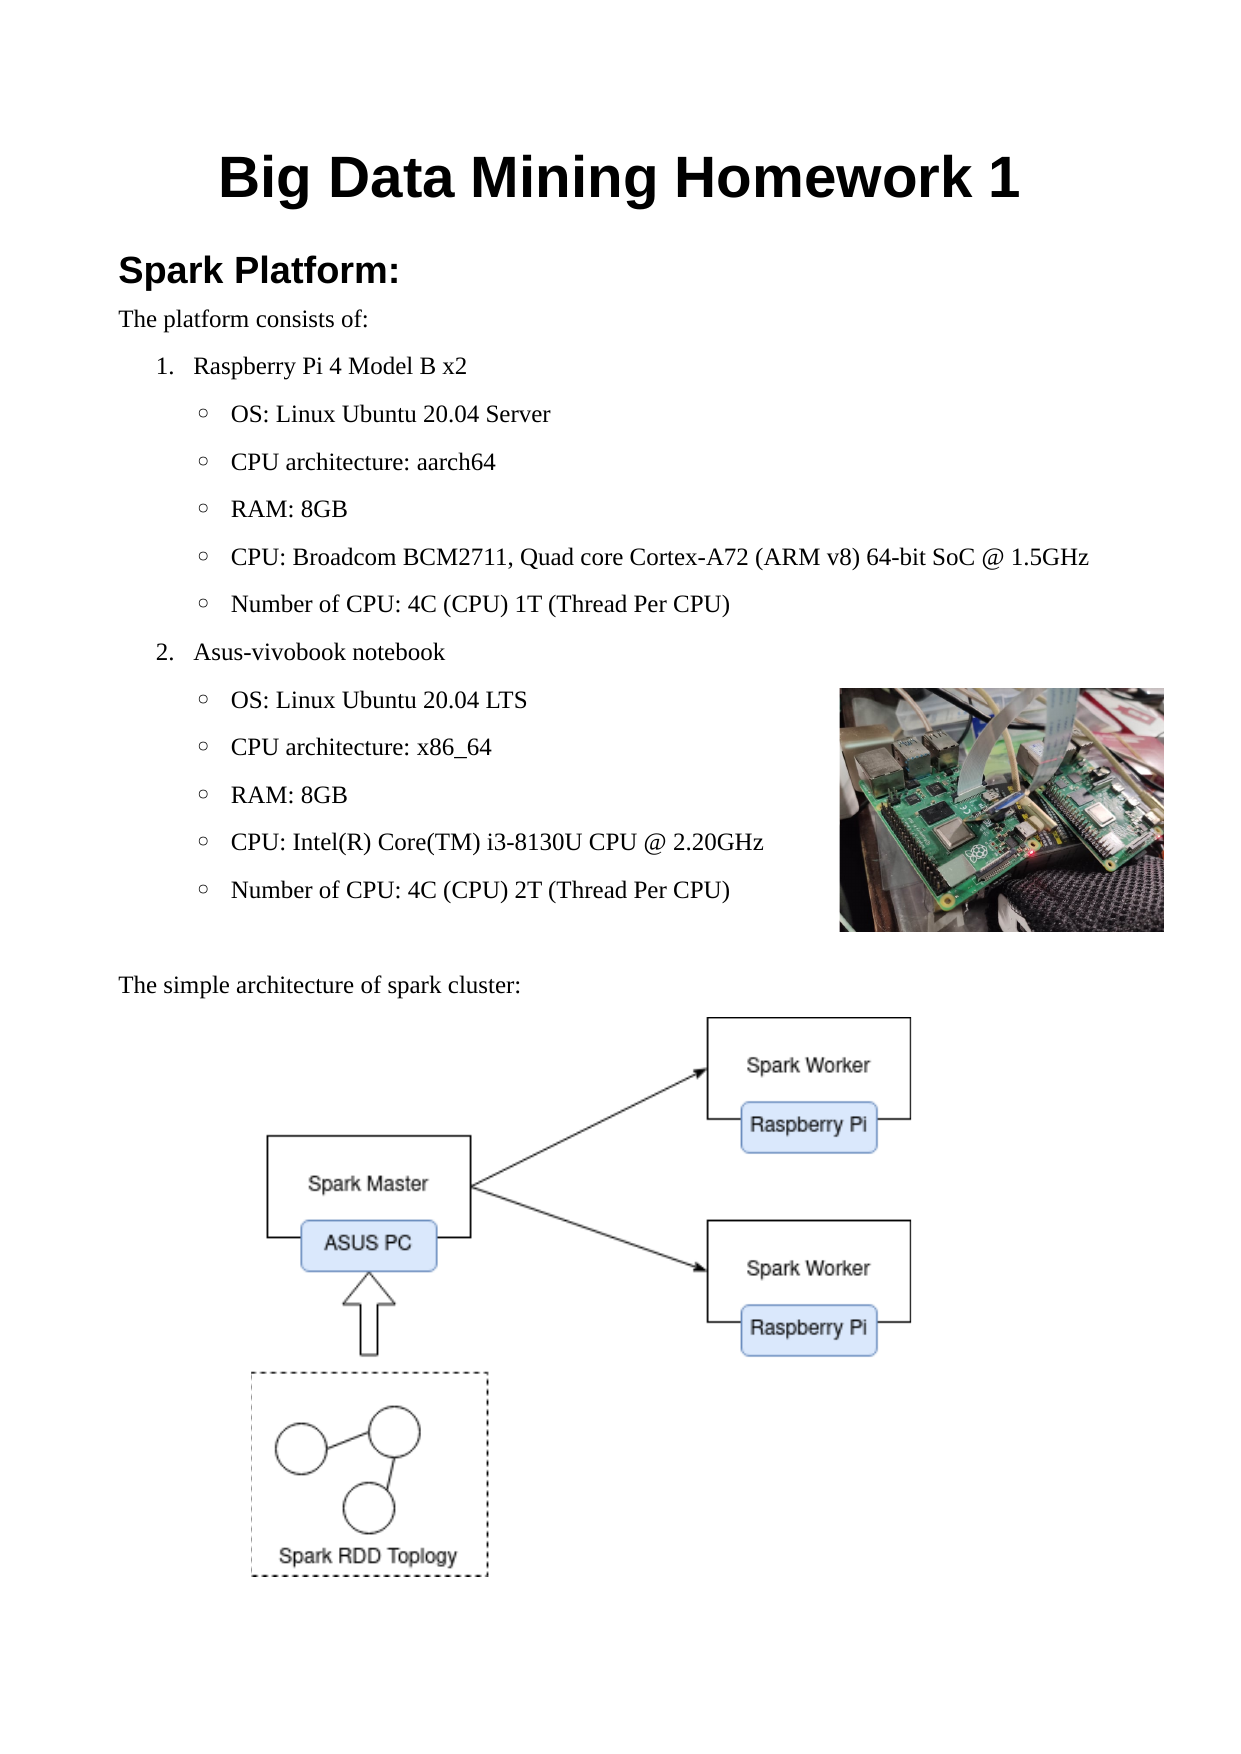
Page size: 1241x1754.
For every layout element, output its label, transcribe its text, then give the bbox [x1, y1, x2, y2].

list CPU: Intel(R) Core(TM) i3-8130U CPU @ 2.20GHz [193, 827, 839, 856]
subtitle Spark Platform: [118, 248, 1122, 291]
list OS: Linux Ubuntu 20.04 LTS [193, 685, 1122, 713]
list CPU architecture: aarch64 [193, 447, 1122, 475]
text The platform consists of: [118, 304, 1122, 333]
list CPU architecture: x86_64 [193, 732, 839, 761]
picture [839, 688, 1164, 932]
list RAM: 8GB [193, 494, 1122, 523]
list Raspberry Pi 4 Model B x2 [156, 351, 1122, 380]
list OS: Linux Ubuntu 20.04 Server [193, 399, 1122, 428]
list Asus-vivobook notebook [156, 637, 1122, 666]
title Big Data Mining Homework 1 [118, 143, 1122, 210]
list Number of CPU: 4C (CPU) 2T (Thread Per CPU) [193, 875, 839, 904]
list Number of CPU: 4C (CPU) 1T (Thread Per CPU) [193, 589, 1122, 618]
text The simple architecture of spark cluster: [118, 970, 1122, 999]
picture [251, 1017, 912, 1577]
list RAM: 8GB [193, 780, 839, 809]
list CPU: Broadcom BCM2711, Quad core Cortex-A72 (ARM v8) 64-bit SoC @ 1.5GHz [193, 542, 1122, 571]
